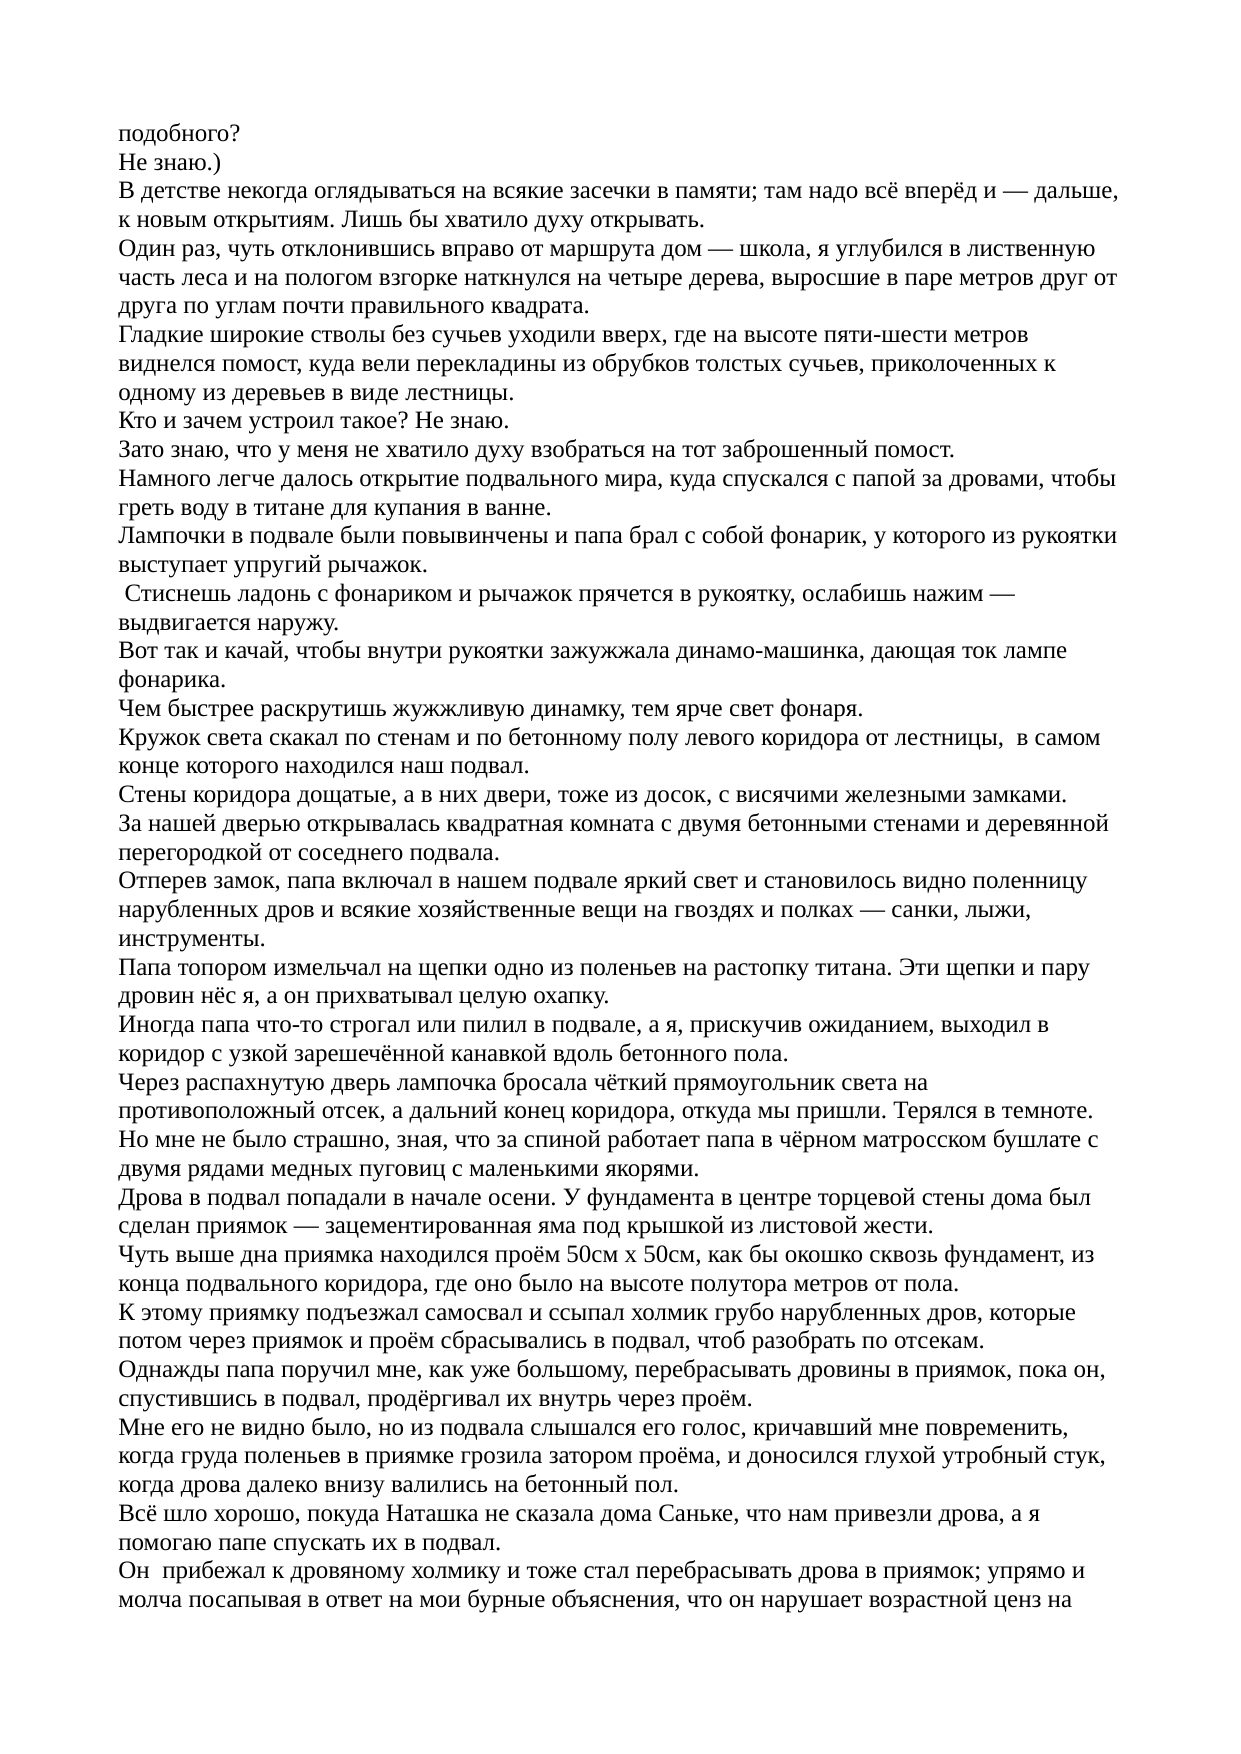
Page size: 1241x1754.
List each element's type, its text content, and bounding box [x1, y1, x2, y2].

text Мне его не видно было, но из подвала слышался его голос, кричавший мне повременить, когда груда поленьев в приямке грозила затором проёма, и доносился глухой утробный стук, когда дрова далеко внизу валились на бетонный пол. [118, 1412, 1122, 1498]
text За нашей дверью открывалась квадратная комната с двумя бетонными стенами и деревянной перегородкой от соседнего подвала. [118, 808, 1122, 866]
text Зато знаю, что у меня не хватило духу взобраться на тот заброшенный помост. [118, 434, 1122, 463]
text Стены коридора дощатые, а в них двери, тоже из досок, с висячими железными замками. [118, 779, 1122, 808]
text Не знаю.) [118, 147, 1122, 176]
text Кружок света скакал по стенам и по бетонному полу левого коридора от лестницы, в самом конце которого находился наш подвал. [118, 722, 1122, 779]
text Папа топором измельчал на щепки одно из поленьев на растопку титана. Эти щепки и пару дровин нёс я, а он прихватывал целую охапку. [118, 952, 1122, 1009]
text Чуть выше дна приямка находился проём 50см х 50см, как бы окошко сквозь фундамент, из конца подвального коридора, где оно было на высоте полутора метров от пола. [118, 1239, 1122, 1297]
text Он прибежал к дровяному холмику и тоже стал перебрасывать дрова в приямок; упрямо и молча посапывая в ответ на мои бурные объяснения, что он нарушает возрастной ценз на [118, 1556, 1122, 1613]
text подобного? [118, 118, 1122, 147]
text Стиснешь ладонь с фонариком и рычажок прячется в рукоятку, ослабишь нажим — выдвигается наружу. [118, 578, 1122, 636]
text Всё шло хорошо, покуда Наташка не сказала дома Саньке, что нам привезли дрова, а я помогаю папе спускать их в подвал. [118, 1498, 1122, 1556]
text Отперев замок, папа включал в нашем подвале яркий свет и становилось видно поленницу нарубленных дров и всякие хозяйственные вещи на гвоздях и полках — санки, лыжи, инструменты. [118, 866, 1122, 952]
text Однажды папа поручил мне, как уже большому, перебрасывать дровины в приямок, пока он, спустившись в подвал, продёргивал их внутрь через проём. [118, 1354, 1122, 1412]
text В детстве некогда оглядываться на всякие засечки в памяти; там надо всё вперёд и — дальше, к новым открытиям. Лишь бы хватило духу открывать. [118, 176, 1122, 233]
text Чем быстрее раскрутишь жужжливую динамку, тем ярче свет фонаря. [118, 693, 1122, 722]
text Вот так и качай, чтобы внутри рукоятки зажужжала динамо-машинка, дающая ток лампе фонарика. [118, 636, 1122, 693]
text Намного легче далось открытие подвального мира, куда спускался с папой за дровами, чтобы греть воду в титане для купания в ванне. [118, 463, 1122, 521]
text К этому приямку подъезжал самосвал и ссыпал холмик грубо нарубленных дров, которые потом через приямок и проём сбрасывались в подвал, чтоб разобрать по отсекам. [118, 1297, 1122, 1354]
text Дрова в подвал попадали в начале осени. У фундамента в центре торцевой стены дома был сделан приямок — зацементированная яма под крышкой из листовой жести. [118, 1182, 1122, 1239]
text Через распахнутую дверь лампочка бросала чёткий прямоугольник света на противоположный отсек, а дальний конец коридора, откуда мы пришли. Терялся в темноте. Но мне не было страшно, зная, что за спиной работает папа в чёрном матросском бушлате с двумя рядами медных пуговиц с маленькими якорями. [118, 1067, 1122, 1182]
text Кто и зачем устроил такое? Не знаю. [118, 406, 1122, 434]
text Иногда папа что-то строгал или пилил в подвале, а я, прискучив ожиданием, выходил в коридор с узкой зарешечённой канавкой вдоль бетонного пола. [118, 1009, 1122, 1067]
text Лампочки в подвале были повывинчены и папа брал с собой фонарик, у которого из рукоятки выступает упругий рычажок. [118, 521, 1122, 578]
text Один раз, чуть отклонившись вправо от маршрута дом — школа, я углубился в лиственную часть леса и на пологом взгорке наткнулся на четыре дерева, выросшие в паре метров друг от друга по углам почти правильного квадрата. [118, 233, 1122, 319]
text Гладкие широкие стволы без сучьев уходили вверх, где на высоте пяти-шести метров виднелся помост, куда вели перекладины из обрубков толстых сучьев, приколоченных к одному из деревьев в виде лестницы. [118, 319, 1122, 406]
